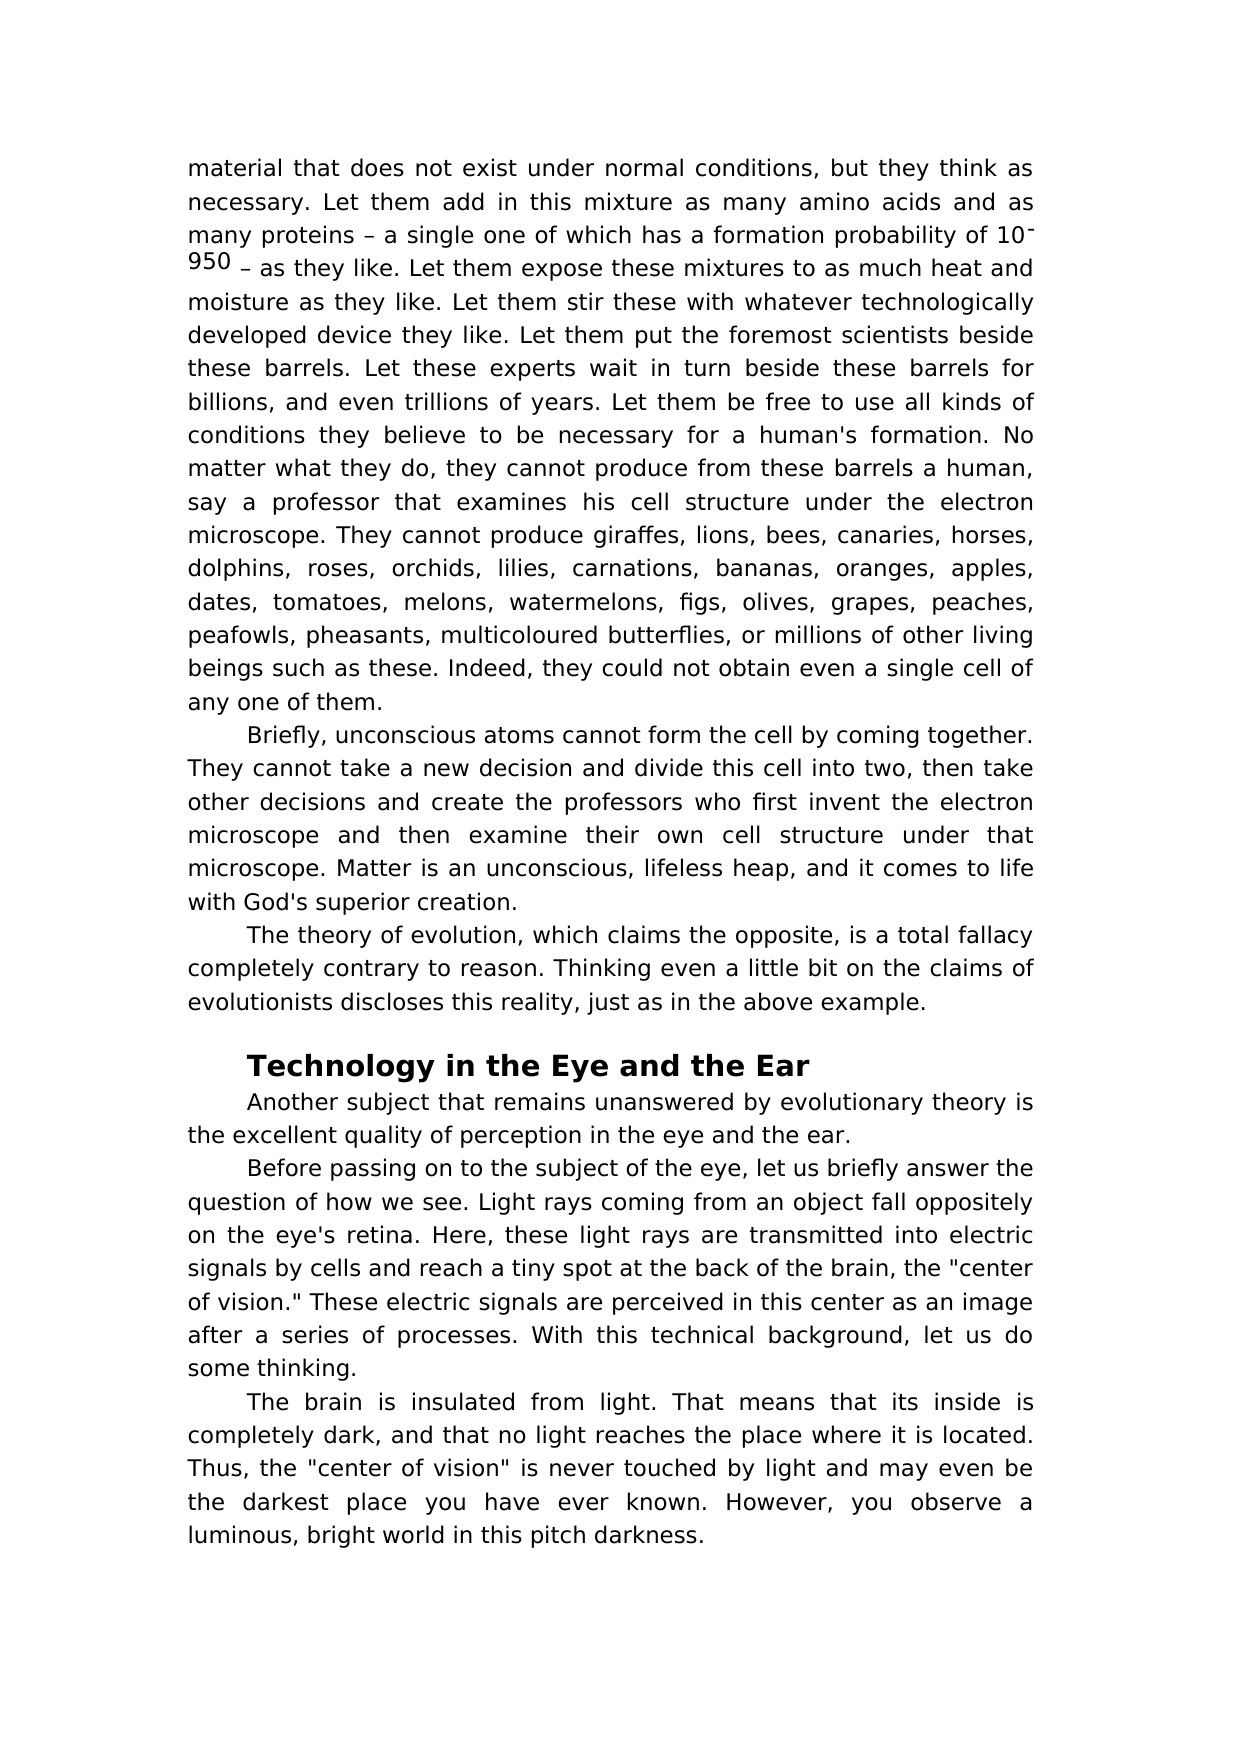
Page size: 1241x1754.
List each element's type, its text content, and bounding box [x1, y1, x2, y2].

text Briefly, unconscious atoms cannot form the cell by coming together. They cannot take a new decision and divide this cell into two, then take other decisions and create the professors who first invent the electron microscope and then examine their own cell structure under that microscope. Matter is an unconscious, lifeless heap, and it comes to life with God's superior creation. [187, 717, 1035, 917]
text The theory of evolution, which claims the opposite, is a total fallacy completely contrary to reason. Thinking even a little bit on the claims of evolutionists discloses this reality, just as in the above example. [187, 917, 1035, 1017]
text Before passing on to the subject of the eye, let us briefly answer the question of how we see. Light rays coming from an object fall oppositely on the eye's retina. Here, these light rays are transmitted into electric signals by cells and reach a tiny spot at the back of the brain, the "center of vision." These electric signals are perceived in this center as an image after a series of processes. With this technical background, let us do some thinking. [187, 1150, 1035, 1383]
text Technology in the Eye and the Ear [187, 1050, 1035, 1083]
text Another subject that remains unanswered by evolutionary theory is the excellent quality of perception in the eye and the ear. [187, 1083, 1035, 1150]
text material that does not exist under normal conditions, but they think as necessary. Let them add in this mixture as many amino acids and as many proteins – a single one of which has a formation probability of 10-950 – as they like. Let them expose these mixtures to as much heat and moisture as they like. Let them stir these with whatever technologically developed device they like. Let them put the foremost scientists beside these barrels. Let these experts wait in turn beside these barrels for billions, and even trillions of years. Let them be free to use all kinds of conditions they believe to be necessary for a human's formation. No matter what they do, they cannot produce from these barrels a human, say a professor that examines his cell structure under the electron microscope. They cannot produce giraffes, lions, bees, canaries, horses, dolphins, roses, orchids, lilies, carnations, bananas, oranges, apples, dates, tomatoes, melons, watermelons, figs, olives, grapes, peaches, peafowls, pheasants, multicoloured butterflies, or millions of other living beings such as these. Indeed, they could not obtain even a single cell of any one of them. [187, 150, 1035, 717]
text The brain is insulated from light. That means that its inside is completely dark, and that no light reaches the place where it is located. Thus, the "center of vision" is never touched by light and may even be the darkest place you have ever known. However, you observe a luminous, bright world in this pitch darkness. [187, 1383, 1035, 1550]
